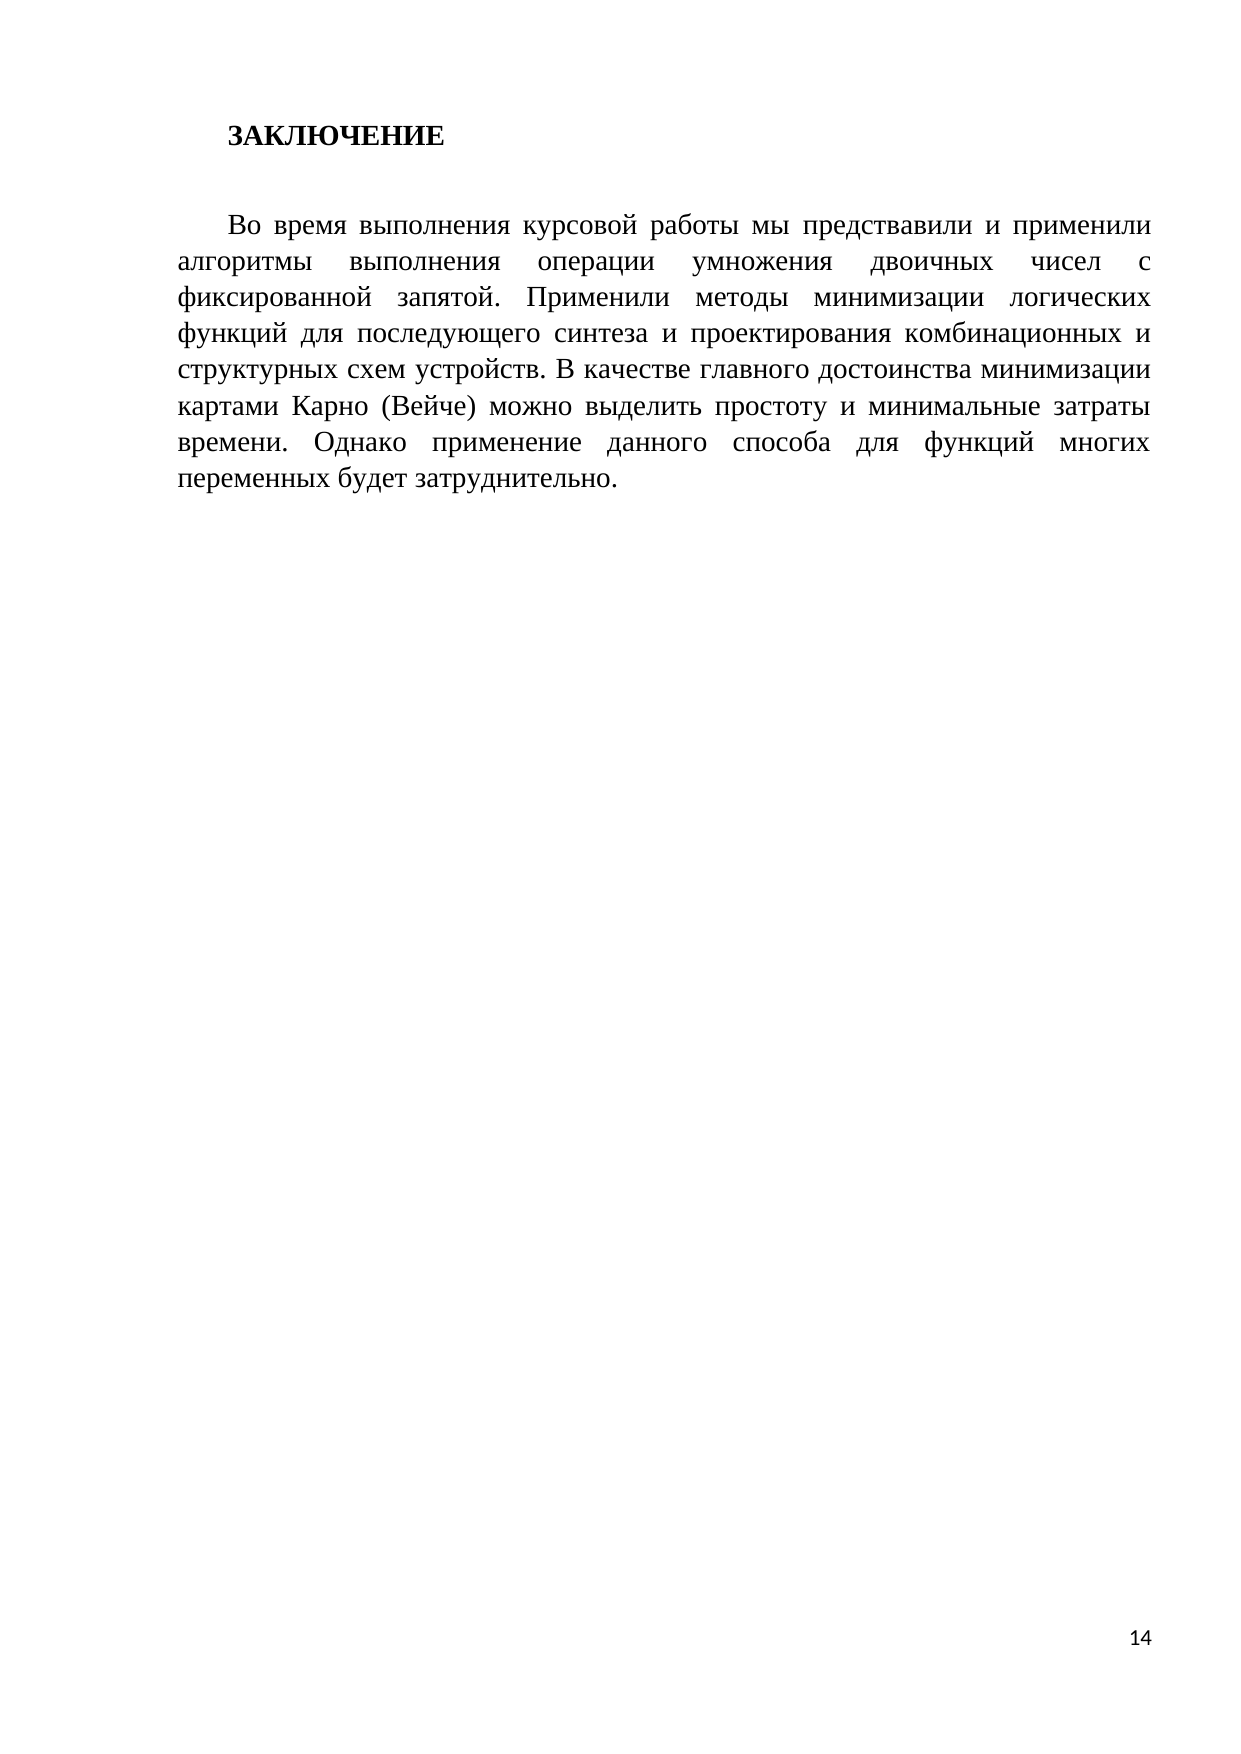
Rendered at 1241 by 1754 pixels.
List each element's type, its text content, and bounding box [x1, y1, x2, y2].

text Во время выполнения курсовой работы мы предствавили и применили алгоритмы выполнения операции умножения двоичных чисел с фиксированной запятой. Применили методы минимизации логических функций для последующего синтеза и проектирования комбинационных и структурных схем устройств. В качестве главного достоинства минимизации картами Карно (Вейче) можно выделить простоту и минимальные затраты времени. Однако применение данного способа для функций многих переменных будет затруднительно. [177, 207, 1152, 494]
text ЗАКЛЮЧЕНИЕ [177, 118, 1152, 152]
